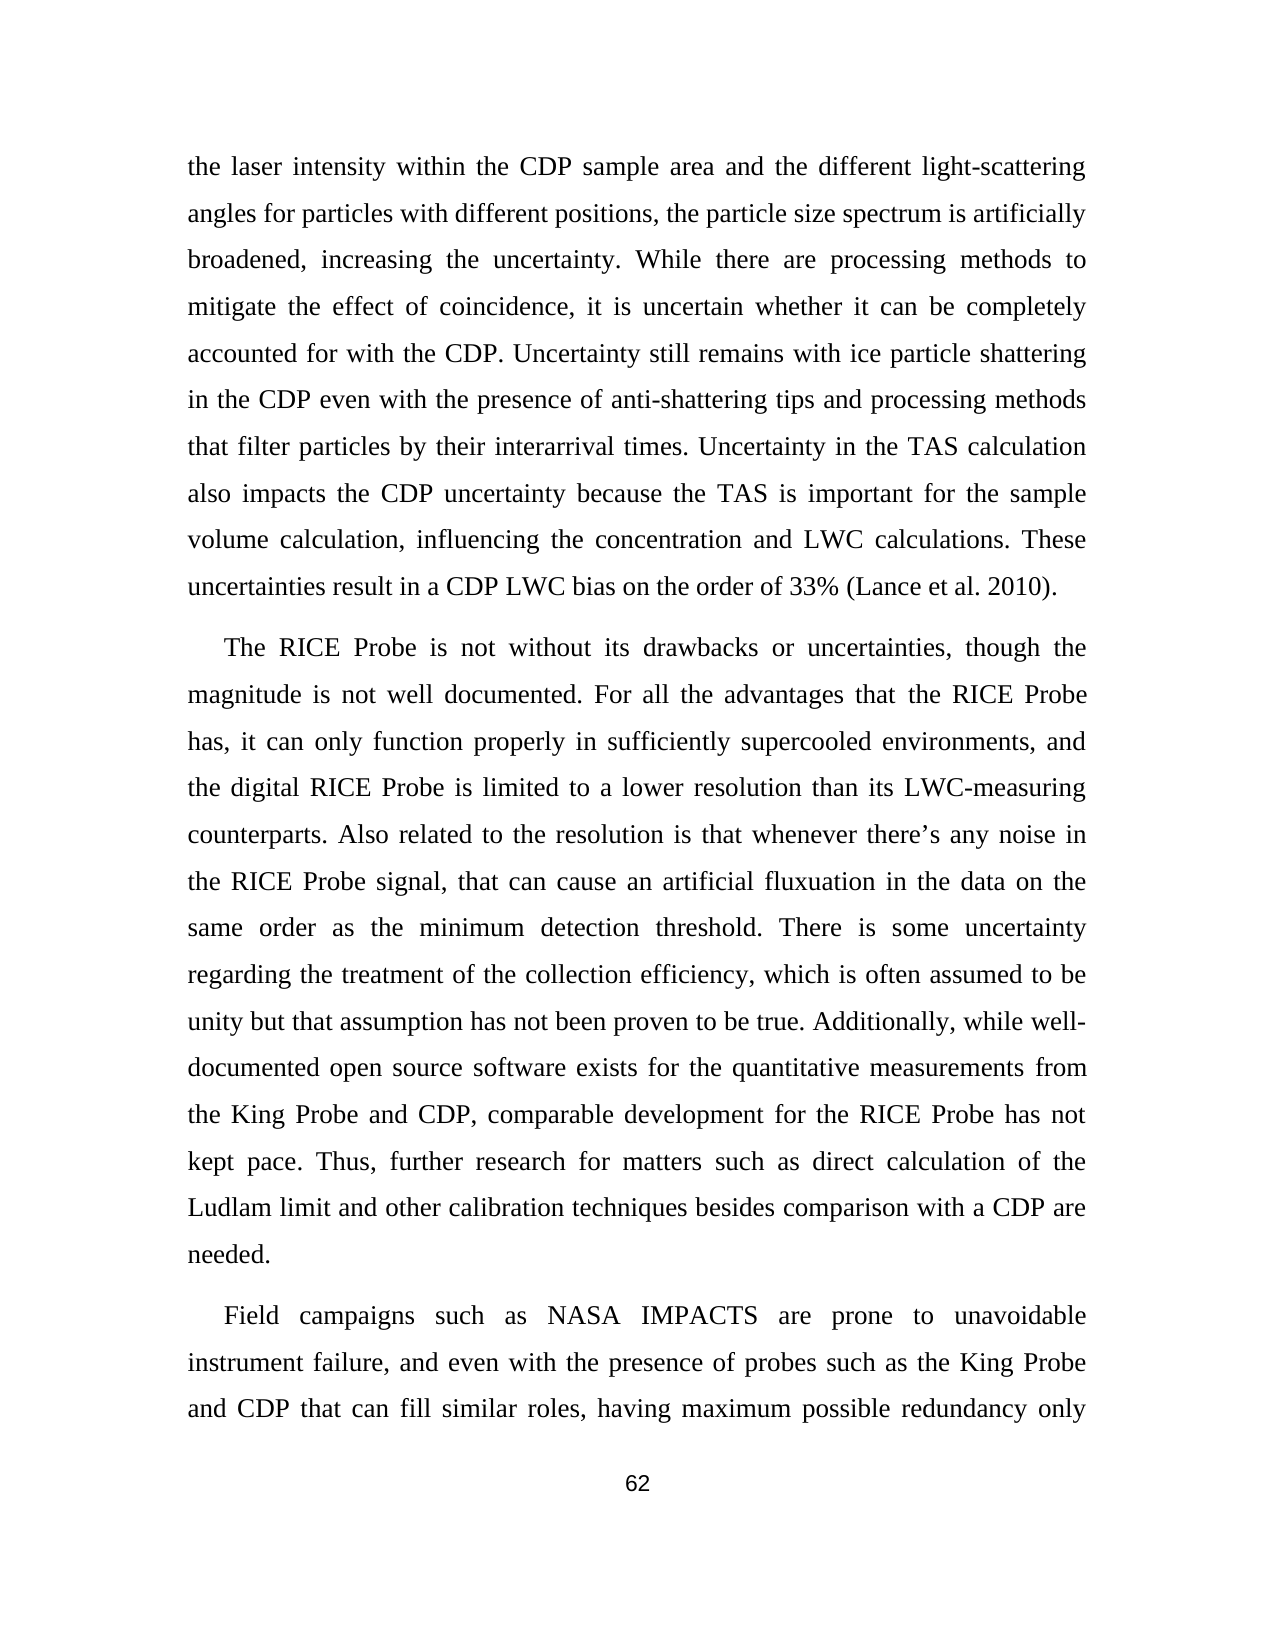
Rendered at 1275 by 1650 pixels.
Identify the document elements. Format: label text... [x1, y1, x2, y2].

text The RICE Probe is not without its drawbacks or uncertainties, though the magnitude is not well documented. For all the advantages that the RICE Probe has, it can only function properly in sufficiently supercooled environments, and the digital RICE Probe is limited to a lower resolution than its LWC-measuring counterparts. Also related to the resolution is that whenever there’s any noise in the RICE Probe signal, that can cause an artificial fluxuation in the data on the same order as the minimum detection threshold. There is some uncertainty regarding the treatment of the collection efficiency, which is often assumed to be unity but that assumption has not been proven to be true. Additionally, while well-documented open source software exists for the quantitative measurements from the King Probe and CDP, comparable development for the RICE Probe has not kept pace. Thus, further research for matters such as direct calculation of the Ludlam limit and other calibration techniques besides comparison with a CDP are needed. [187, 631, 1087, 1269]
text Field campaigns such as NASA IMPACTS are prone to unavoidable instrument failure, and even with the presence of probes such as the King Probe and CDP that can fill similar roles, having maximum possible redundancy only [187, 1299, 1087, 1424]
text the laser intensity within the CDP sample area and the different light-scattering angles for particles with different positions, the particle size spectrum is artificially broadened, increasing the uncertainty. While there are processing methods to mitigate the effect of coincidence, it is uncertain whether it can be completely accounted for with the CDP. Uncertainty still remains with ice particle shattering in the CDP even with the presence of anti-shattering tips and processing methods that filter particles by their interarrival times. Uncertainty in the TAS calculation also impacts the CDP uncertainty because the TAS is important for the sample volume calculation, influencing the concentration and LWC calculations. These uncertainties result in a CDP LWC bias on the order of 33% (Lance et al. 2010). [187, 150, 1087, 601]
